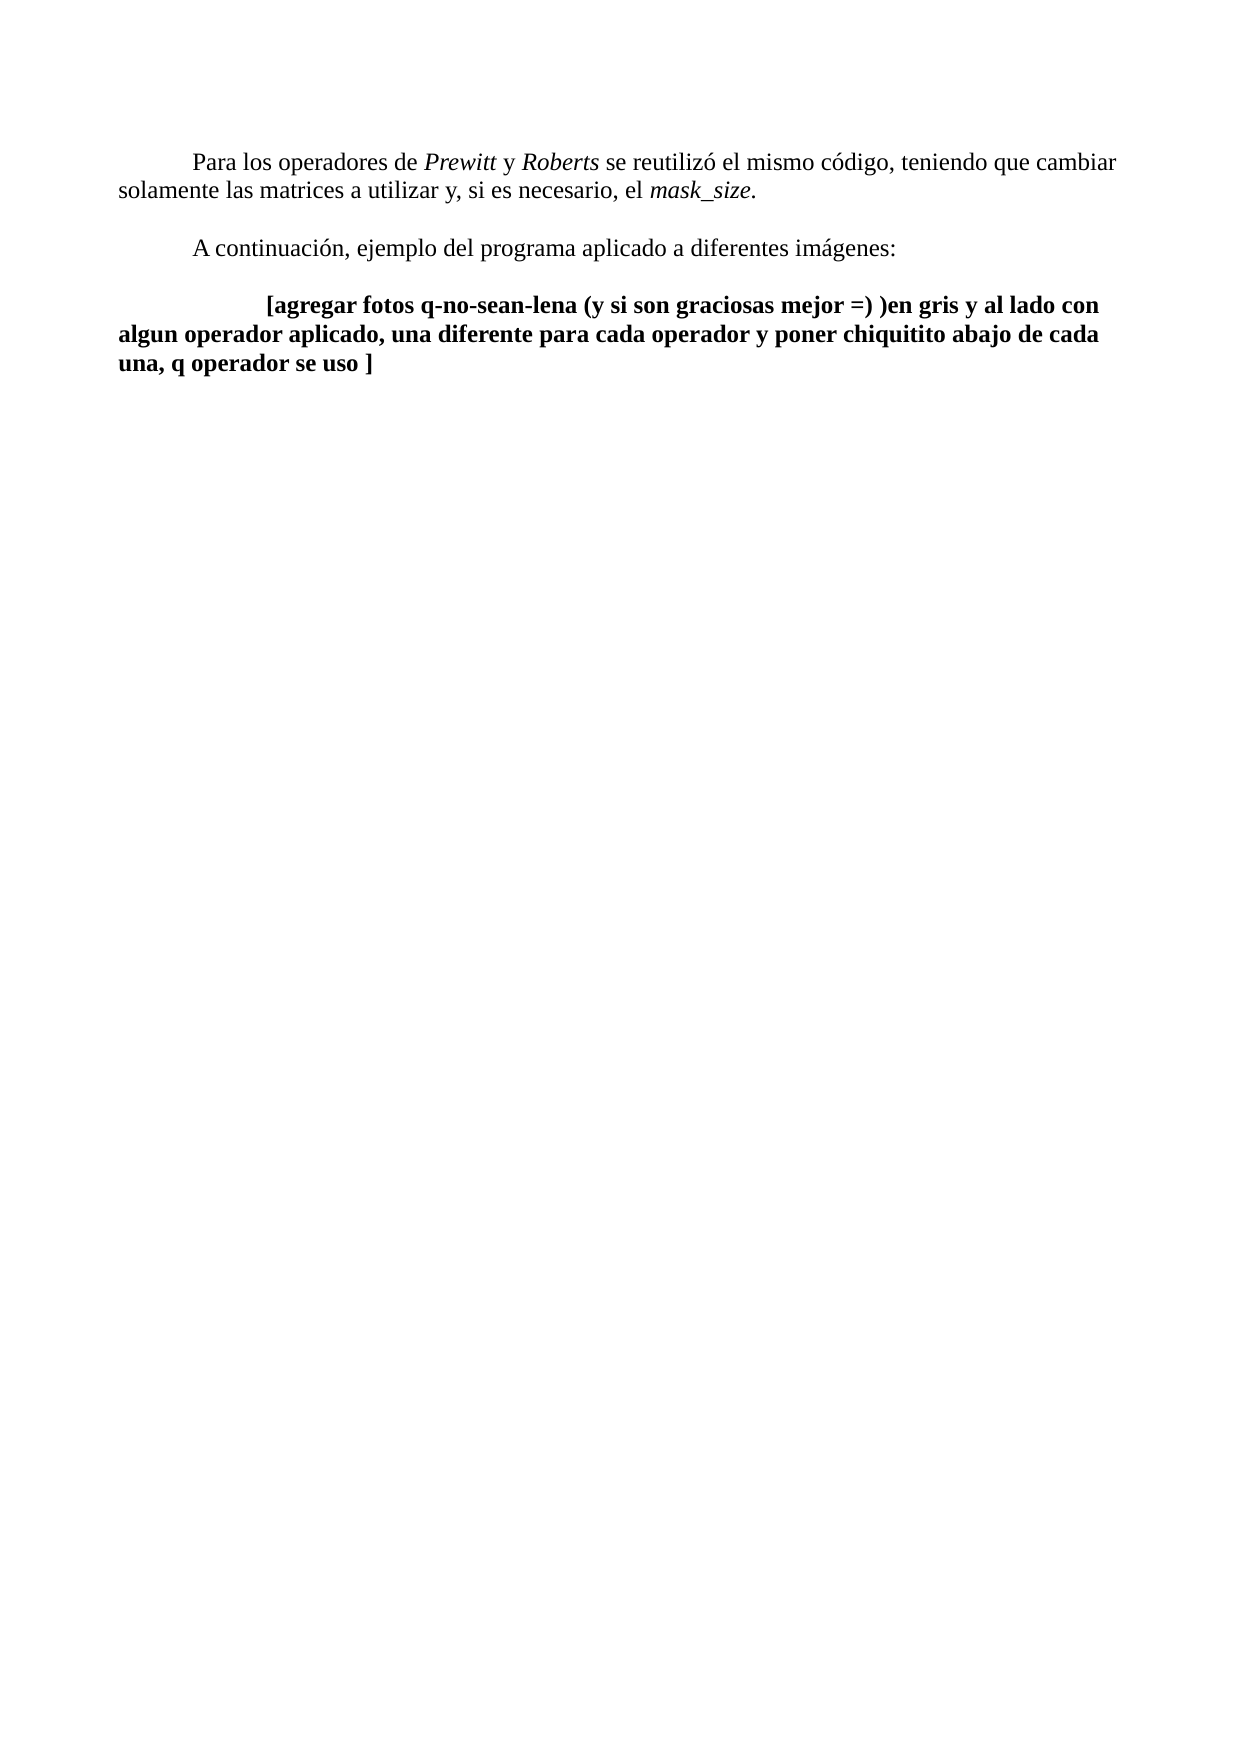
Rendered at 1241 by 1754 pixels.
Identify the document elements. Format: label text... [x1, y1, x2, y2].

text Para los operadores de Prewitt y Roberts se reutilizó el mismo código, teniendo que cambiar solamente las matrices a utilizar y, si es necesario, el mask_size. [118, 147, 1122, 204]
text A continuación, ejemplo del programa aplicado a diferentes imágenes: [118, 233, 1122, 262]
text [agregar fotos q-no-sean-lena (y si son graciosas mejor =) )en gris y al lado con algun operador aplicado, una diferente para cada operador y poner chiquitito abajo de cada una, q operador se uso ] [118, 291, 1122, 377]
